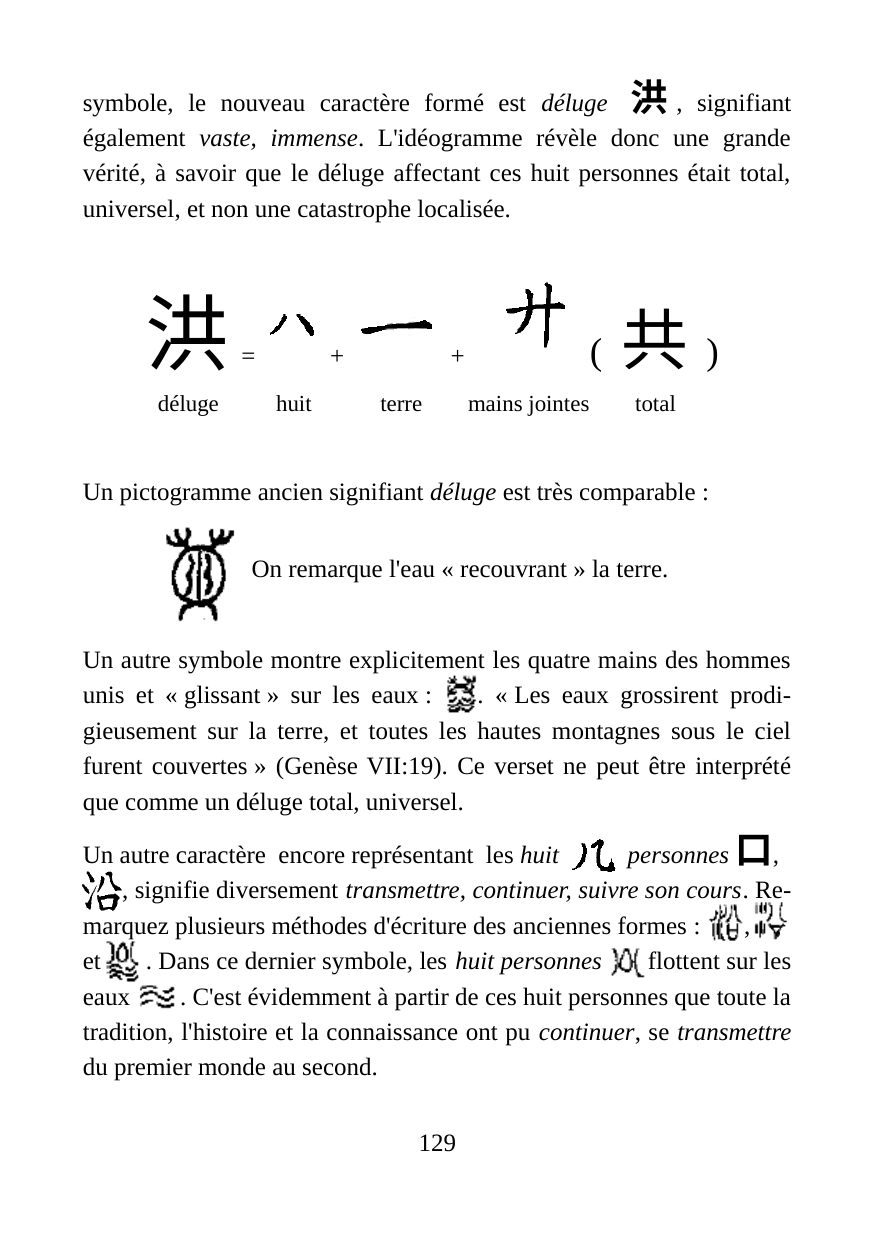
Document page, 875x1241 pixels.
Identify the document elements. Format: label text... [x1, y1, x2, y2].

text Un autre caractère encore représentant les huit [83, 835, 570, 870]
text personnes 口, [616, 835, 791, 870]
picture [505, 281, 567, 352]
text Un autre symbole montre explicitement les quatre mains des hommes unis et « glissant » sur les eaux : . « Les eaux grossirent prodi-gieusement sur la terre, et toutes les hautes montagnes sous le ciel furent couvertes » (Genèse VII:19). Ce verset ne peut être interprété que comme un déluge total, universel. [83, 640, 791, 817]
text 洪 = + + ( 共 ) [83, 267, 791, 388]
text symbole, le nouveau caractère formé est déluge 洪, signifiant également vaste, immense. L'idéogramme révèle donc une grande vérité, à savoir que le déluge affectant ces huit personnes était total, universel, et non une catastrophe localisée. [83, 83, 791, 224]
text On remarque l'eau « recouvrant » la terre. [241, 554, 791, 583]
text et . Dans ce dernier symbole, les huit personnes flottent sur les eaux . C'est évidemment à partir de ces huit personnes que toute la tradition, l'histoire et la connaissance ont pu continuer, se transmettre du premier monde au second. [83, 941, 791, 1083]
text [83, 554, 162, 583]
text Un pictogramme ancien signifiant déluge est très comparable : [83, 472, 791, 507]
picture [570, 834, 616, 876]
picture [359, 317, 433, 336]
picture [102, 940, 177, 1009]
text , signifie diversement transmettre, continuer, suivre son cours. Re-marquez plusieurs méthodes d'écriture des anciennes formes : , , [83, 870, 791, 941]
text déluge huit terre mains jointes total [83, 388, 791, 417]
picture [443, 668, 484, 719]
picture [604, 939, 646, 987]
picture [270, 311, 316, 341]
picture [162, 521, 241, 628]
picture [704, 900, 789, 951]
picture [80, 865, 124, 913]
